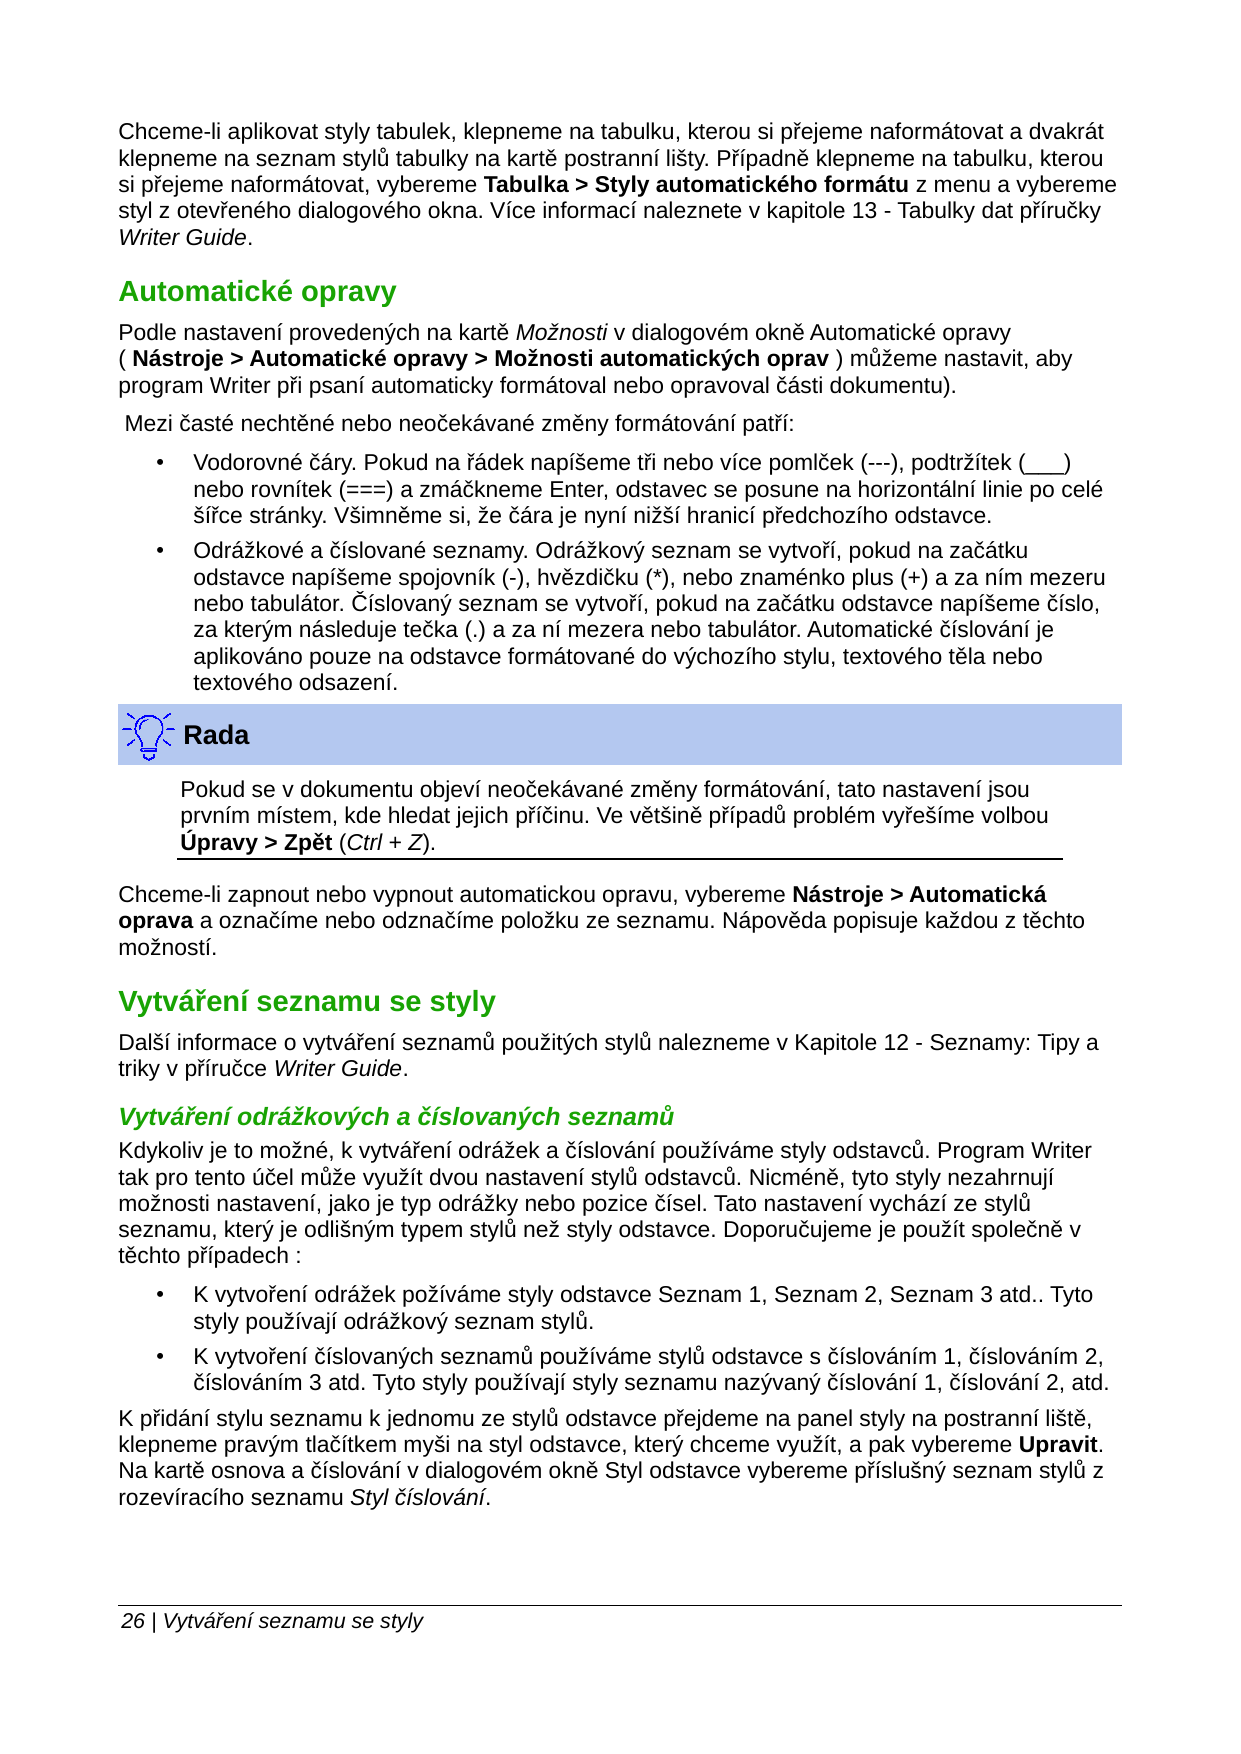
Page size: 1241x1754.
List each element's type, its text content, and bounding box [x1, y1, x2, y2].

text Podle nastavení provedených na kartě Možnosti v dialogovém okně Automatické opravy ( Nástroje > Automatické opravy > Možnosti automatických oprav ) můžeme nastavit, aby program Writer při psaní automaticky formátoval nebo opravoval části dokumentu). [118, 319, 1122, 398]
subtitle Automatické opravy [118, 273, 1122, 307]
text Pokud se v dokumentu objeví neočekávané změny formátování, tato nastavení jsou prvním místem, kde hledat jejich příčinu. Ve většině případů problém vyřešíme volbou Úpravy > Zpět (Ctrl + Z). [177, 773, 1063, 858]
text Mezi časté nechtěné nebo neočekávané změny formátování patří: [118, 410, 1122, 437]
subtitle Vytváření odrážkových a číslovaných seznamů [118, 1102, 1122, 1131]
list K vytvoření číslovaných seznamů používáme stylů odstavce s číslováním 1, číslováním 2, číslováním 3 atd. Tyto styly používají styly seznamu nazývaný číslování 1, číslování 2, atd. [156, 1343, 1122, 1396]
subtitle Rada [118, 704, 1122, 765]
list Odrážkové a číslované seznamy. Odrážkový seznam se vytvoří, pokud na začátku odstavce napíšeme spojovník (-), hvězdičku (*), nebo znaménko plus (+) a za ním mezeru nebo tabulátor. Číslovaný seznam se vytvoří, pokud na začátku odstavce napíšeme číslo, za kterým následuje tečka (.) a za ní mezera nebo tabulátor. Automatické číslování je aplikováno pouze na odstavce formátované do výchozího stylu, textového těla nebo textového odsazení. [156, 537, 1122, 695]
text Kdykoliv je to možné, k vytváření odrážek a číslování používáme styly odstavců. Program Writer tak pro tento účel může využít dvou nastavení stylů odstavců. Nicméně, tyto styly nezahrnují možnosti nastavení, jako je typ odrážky nebo pozice čísel. Tato nastavení vychází ze stylů seznamu, který je odlišným typem stylů než styly odstavce. Doporučujeme je použít společně v těchto případech : [118, 1137, 1122, 1269]
text Chceme-li zapnout nebo vypnout automatickou opravu, vybereme Nástroje > Automatická oprava a označíme nebo odznačíme položku ze seznamu. Nápověda popisuje každou z těchto možností. [118, 881, 1122, 960]
picture [119, 705, 179, 765]
text Další informace o vytváření seznamů použitých stylů nalezneme v Kapitole 12 - Seznamy: Tipy a triky v příručce Writer Guide. [118, 1029, 1122, 1082]
list K vytvoření odrážek požíváme styly odstavce Seznam 1, Seznam 2, Seznam 3 atd.. Tyto styly používají odrážkový seznam stylů. [156, 1281, 1122, 1334]
list Vodorovné čáry. Pokud na řádek napíšeme tři nebo více pomlček (---), podtržítek (___) nebo rovnítek (===) a zmáčkneme Enter, odstavec se posune na horizontální linie po celé šířce stránky. Všimněme si, že čára je nyní nižší hranicí předchozího odstavce. [156, 449, 1122, 528]
subtitle Vytváření seznamu se styly [118, 984, 1122, 1017]
text K přidání stylu seznamu k jednomu ze stylů odstavce přejdeme na panel styly na postranní liště, klepneme pravým tlačítkem myši na styl odstavce, který chceme využít, a pak vybereme Upravit. Na kartě osnova a číslování v dialogovém okně Styl odstavce vybereme příslušný seznam stylů z rozevíracího seznamu Styl číslování. [118, 1404, 1122, 1510]
text Chceme-li aplikovat styly tabulek, klepneme na tabulku, kterou si přejeme naformátovat a dvakrát klepneme na seznam stylů tabulky na kartě postranní lišty. Případně klepneme na tabulku, kterou si přejeme naformátovat, vybereme Tabulka > Styly automatického formátu z menu a vybereme styl z otevřeného dialogového okna. Více informací naleznete v kapitole 13 - Tabulky dat příručky Writer Guide. [118, 118, 1122, 250]
